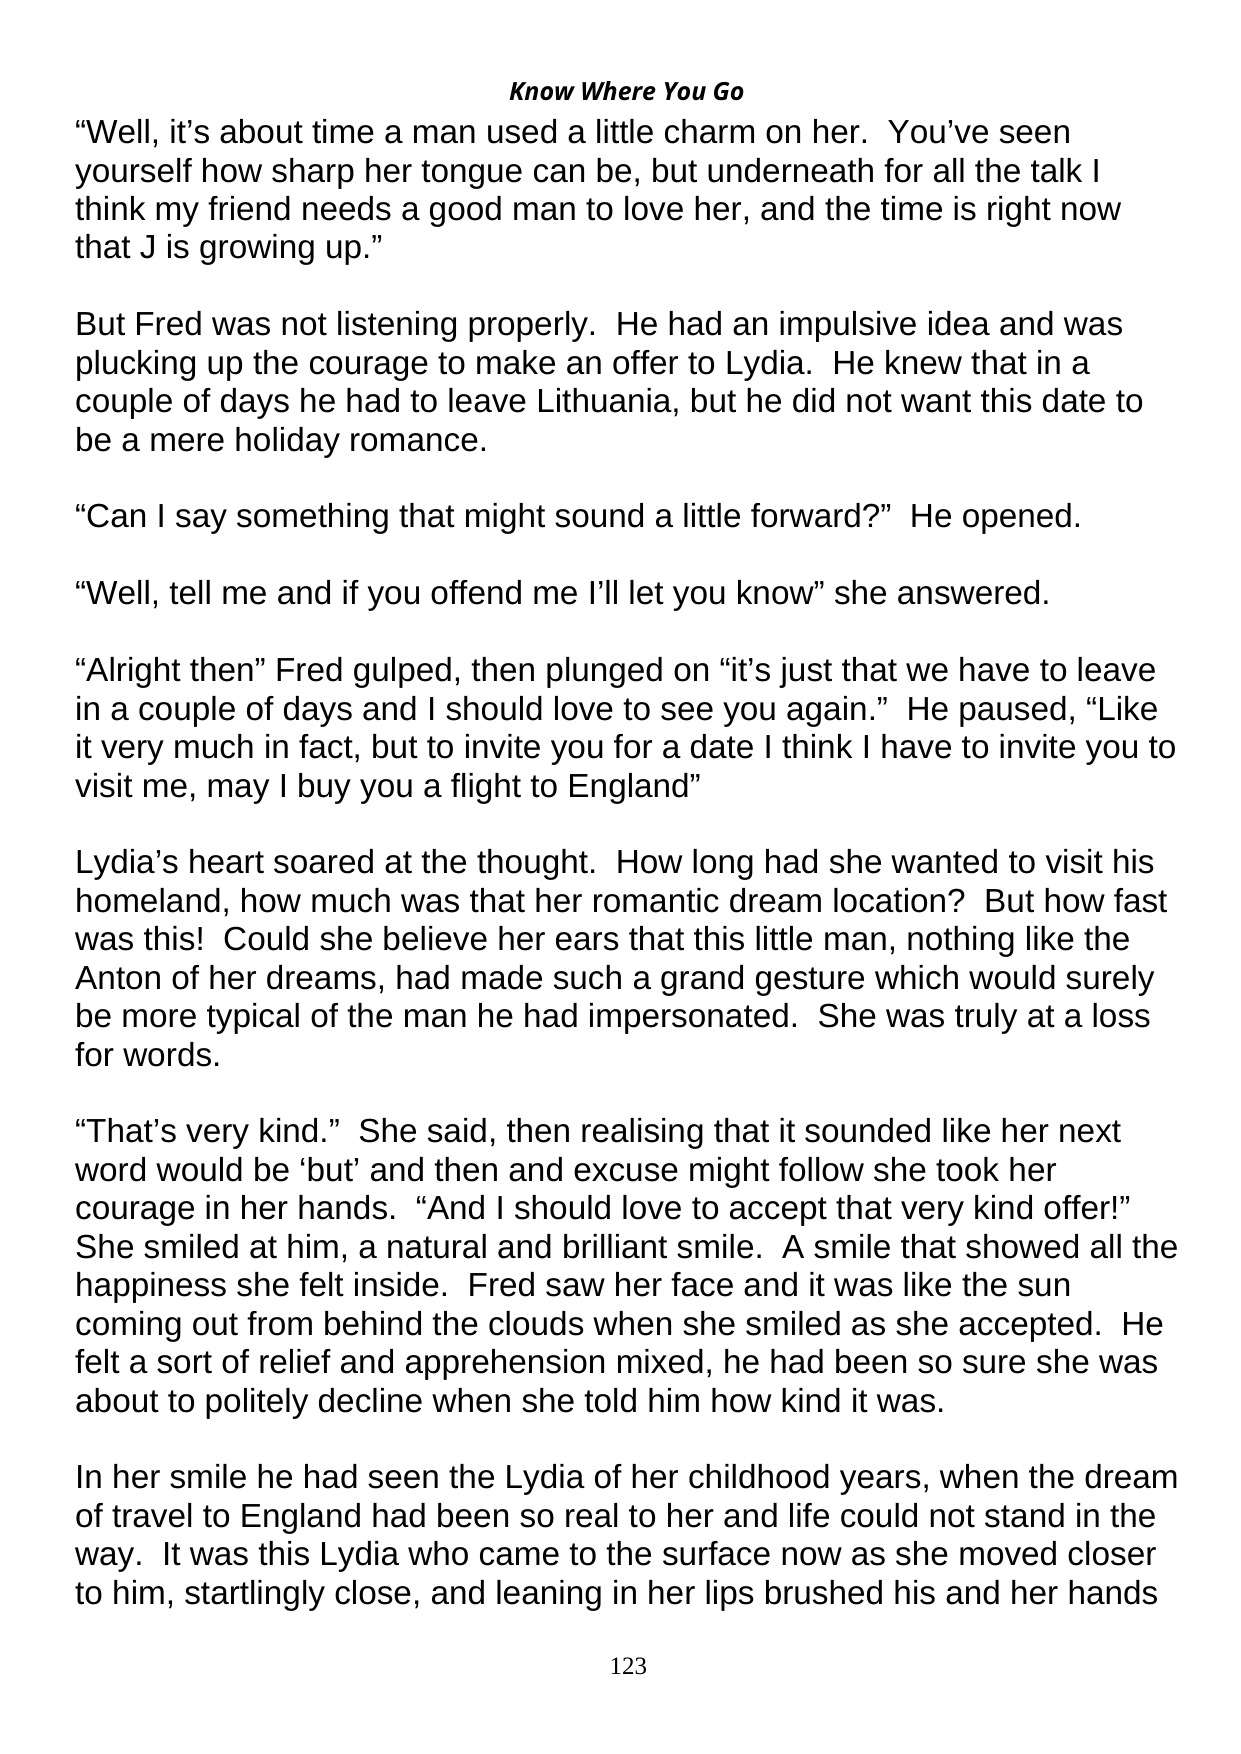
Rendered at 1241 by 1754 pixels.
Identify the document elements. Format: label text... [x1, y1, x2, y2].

text “Alright then” Fred gulped, then plunged on “it’s just that we have to leave in a couple of days and I should love to see you again.” He paused, “Like it very much in fact, but to invite you for a date I think I have to invite you to visit me, may I buy you a flight to England” [75, 650, 1181, 804]
text “Can I say something that might sound a little forward?” He opened. [75, 497, 1181, 535]
text Lydia’s heart soared at the thought. How long had she wanted to visit his homeland, how much was that her romantic dream location? But how fast was this! Could she believe her ears that this little man, nothing like the Anton of her dreams, had made such a grand gesture which would surely be more typical of the man he had impersonated. She was truly at a loss for words. [75, 842, 1181, 1073]
text “Well, it’s about time a man used a little charm on her. You’ve seen yourself how sharp her tongue can be, but underneath for all the talk I think my friend needs a good man to love her, and the time is right now that J is growing up.” [75, 112, 1181, 266]
text “That’s very kind.” She said, then realising that it sounded like her next word would be ‘but’ and then and excuse might follow she took her courage in her hands. “And I should love to accept that very kind offer!” She smiled at him, a natural and brilliant smile. A smile that showed all the happiness she felt inside. Fred saw her face and it was like the sun coming out from behind the clouds when she smiled as she accepted. He felt a sort of relief and apprehension mixed, he had been so sure she was about to politely decline when she told him how kind it was. [75, 1112, 1181, 1419]
text “Well, tell me and if you offend me I’ll let you know” she answered. [75, 573, 1181, 612]
text In her smile he had seen the Lydia of her childhood years, when the dream of travel to England had been so real to her and life could not stand in the way. It was this Lydia who came to the surface now as she moved closer to him, startlingly close, and leaning in her lips brushed his and her hands [75, 1457, 1181, 1611]
text But Fred was not listening properly. He had an impulsive idea and was plucking up the courage to make an offer to Lydia. He knew that in a couple of days he had to leave Lithuania, but he did not want this date to be a mere holiday romance. [75, 304, 1181, 458]
